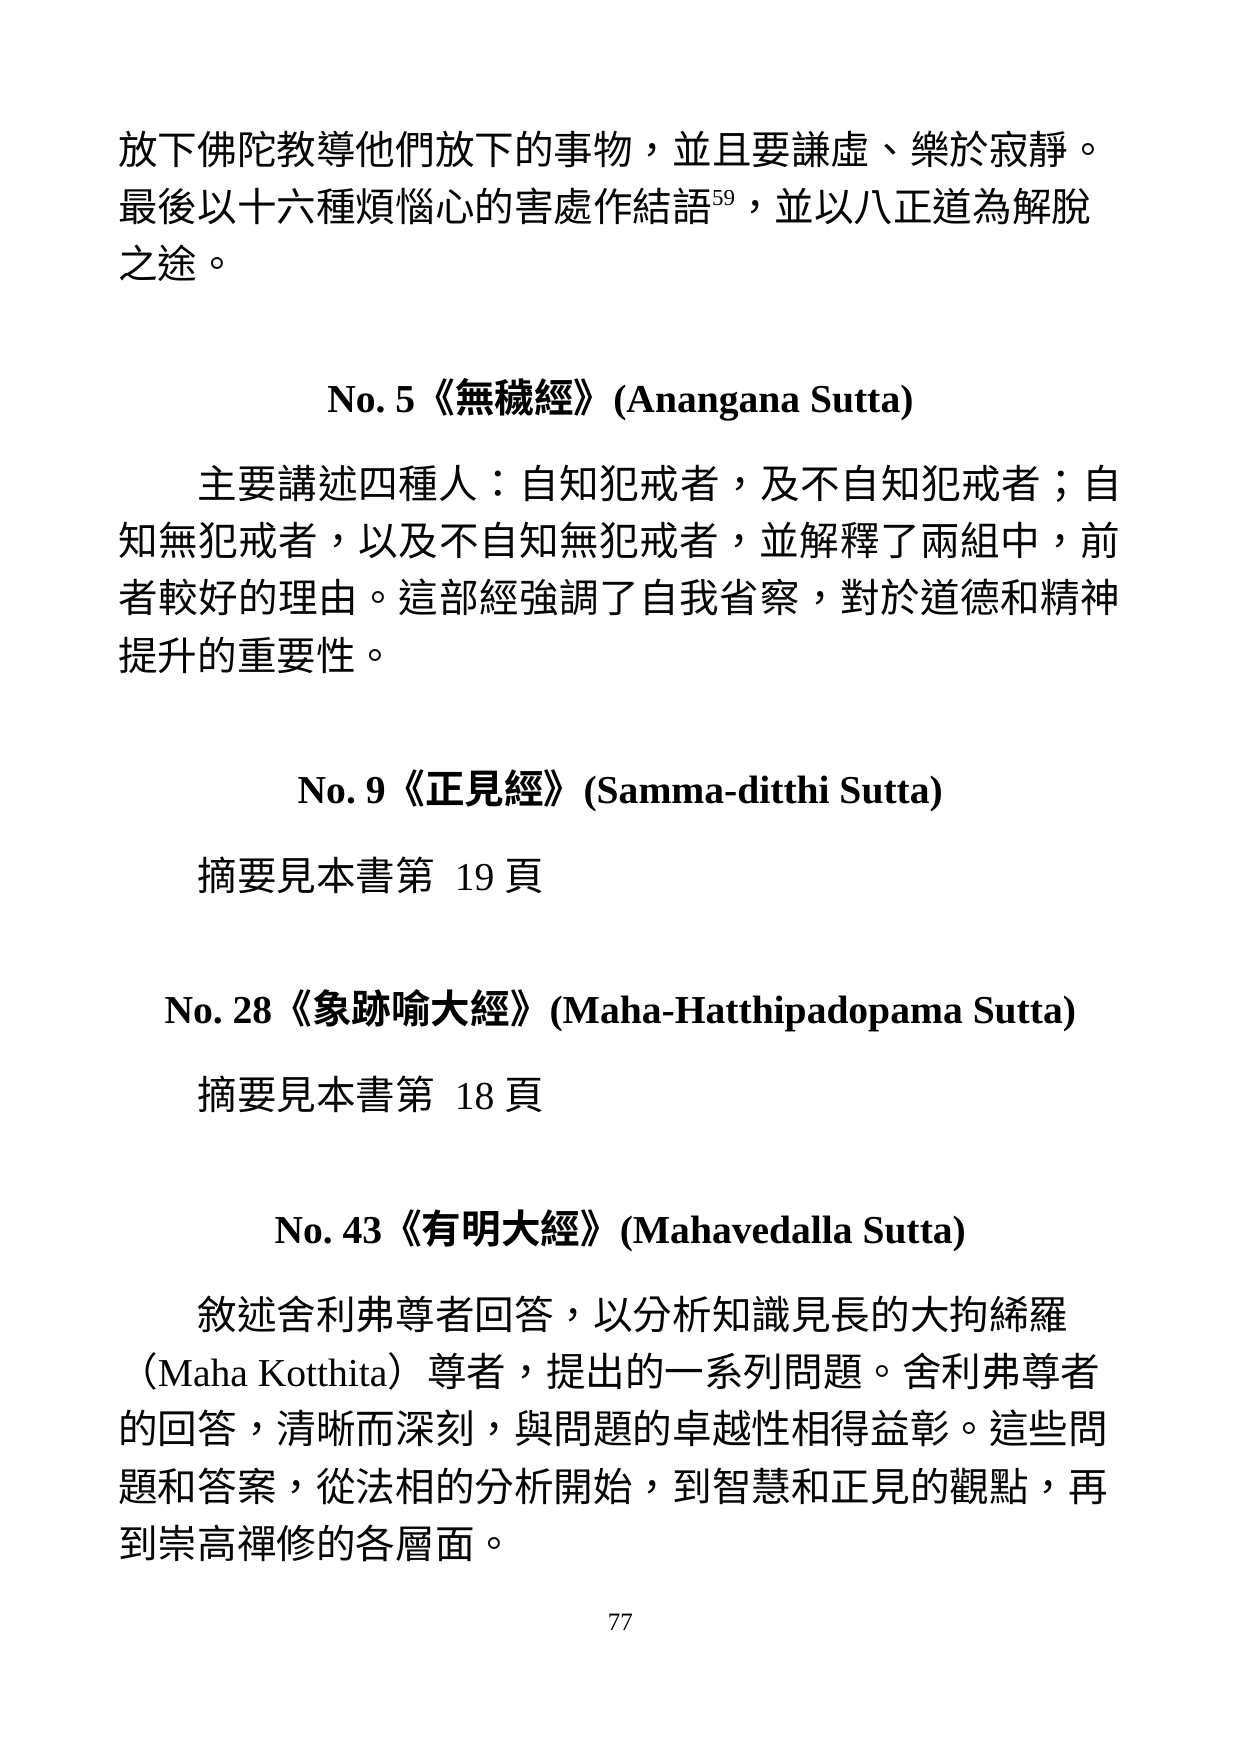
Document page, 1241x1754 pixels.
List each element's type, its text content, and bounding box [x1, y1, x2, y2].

subtitle No. 43《有明大經》(Mahavedalla Sutta) [118, 1197, 1122, 1254]
text 摘要見本書第 18 頁 [118, 1064, 1122, 1121]
subtitle No. 5《無穢經》(Anangana Sutta) [118, 366, 1122, 424]
text 敘述舍利弗尊者回答，以分析知識見長的大拘絺羅（Maha Kotthita）尊者，提出的一系列問題。舍利弗尊者的回答，清晰而深刻，與問題的卓越性相得益彰。這些問題和答案，從法相的分析開始，到智慧和正見的觀點，再到崇高禪修的各層面。 [118, 1283, 1122, 1570]
text 放下佛陀教導他們放下的事物，並且要謙虛、樂於寂靜。最後以十六種煩惱心的害處作結語，並以八正道為解脫之途。 [118, 118, 1122, 290]
text 主要講述四種人：自知犯戒者，及不自知犯戒者；自知無犯戒者，以及不自知無犯戒者，並解釋了兩組中，前者較好的理由。這部經強調了自我省察，對於道德和精神提升的重要性。 [118, 452, 1122, 682]
subtitle No. 9《正見經》(Samma-ditthi Sutta) [118, 758, 1122, 815]
text 摘要見本書第 19 頁 [118, 844, 1122, 901]
subtitle No. 28《象跡喻大經》(Maha-Hatthipadopama Sutta) [118, 978, 1122, 1035]
